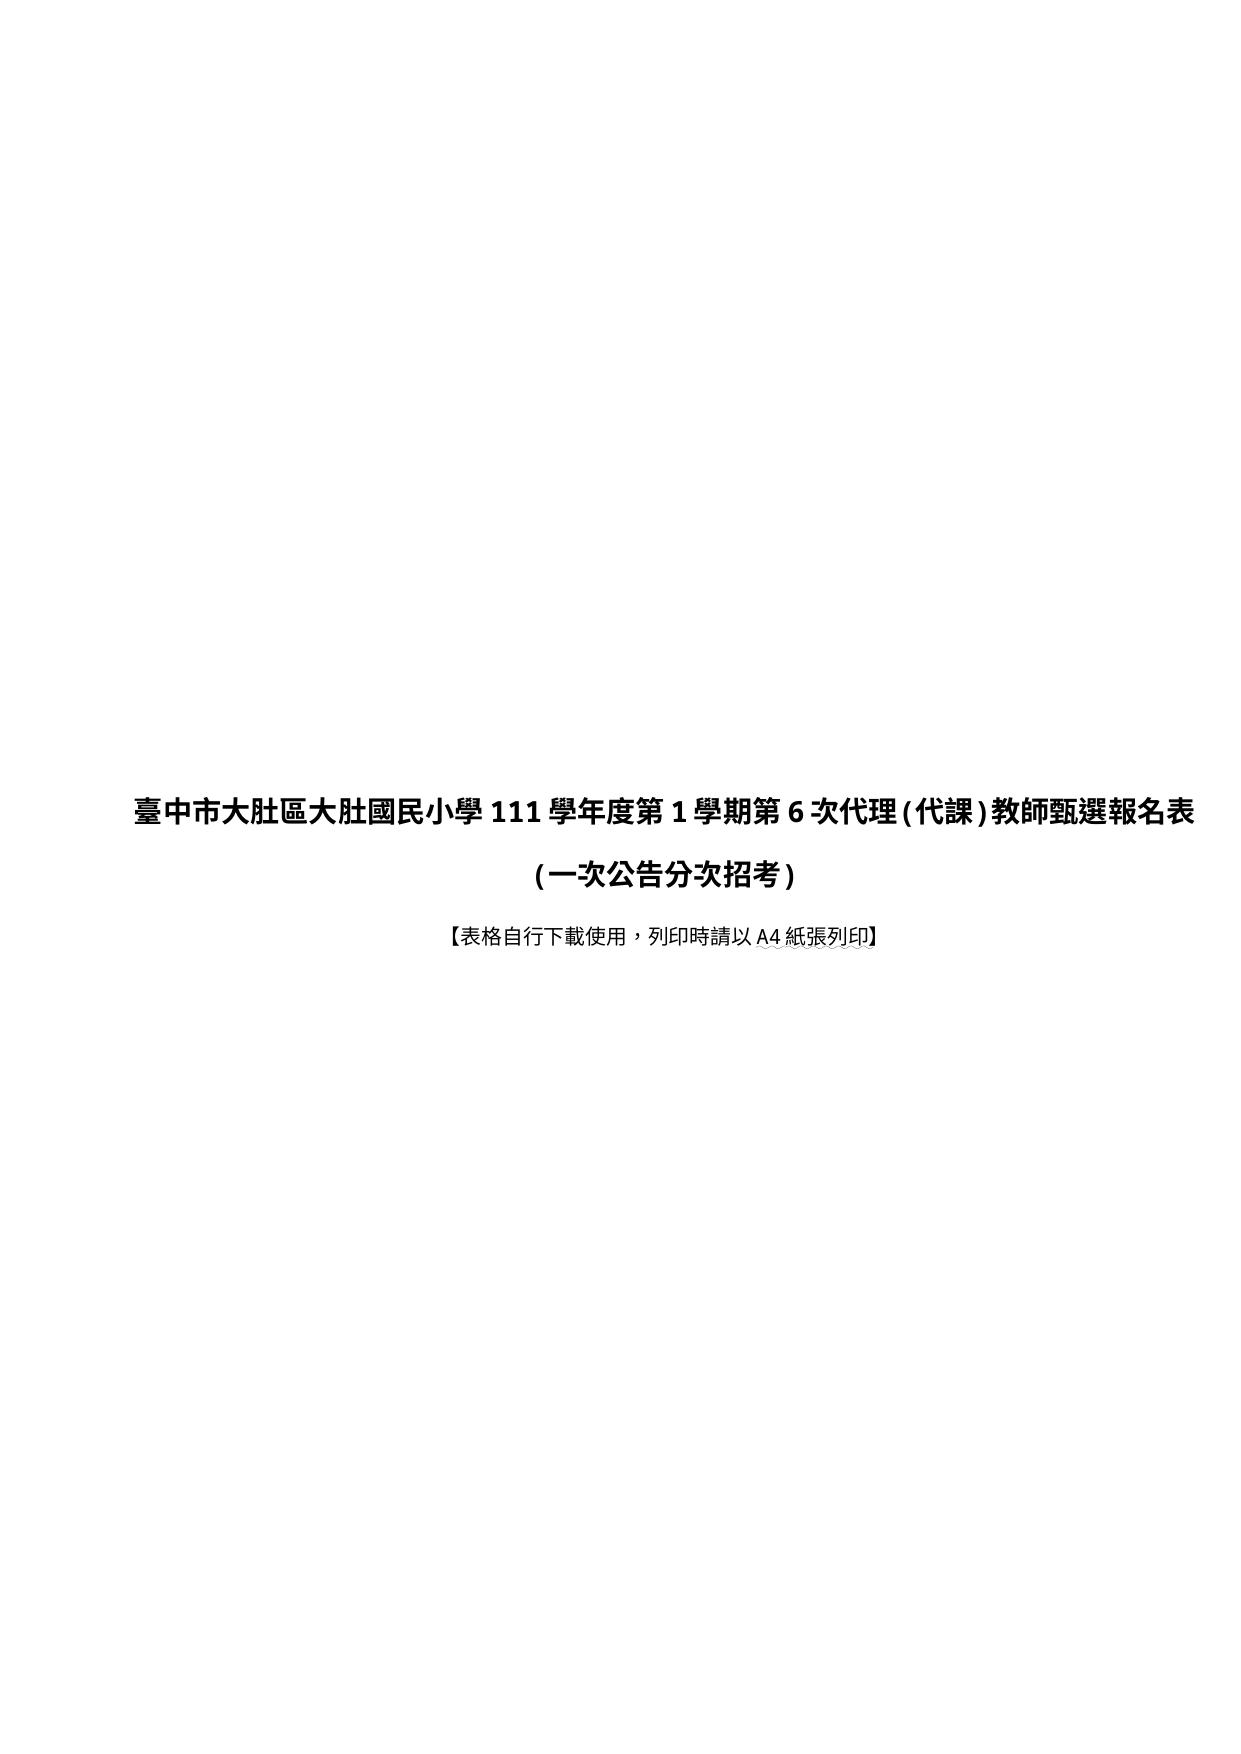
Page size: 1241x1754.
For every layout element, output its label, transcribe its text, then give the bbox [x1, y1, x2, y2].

text 臺中市大肚區大肚國民小學111學年度第1學期第6次代理(代課)教師甄選報名表 (一次公告分次招考) [118, 768, 1211, 893]
text 【表格自行下載使用，列印時請以A4紙張列印】 [118, 893, 1211, 956]
